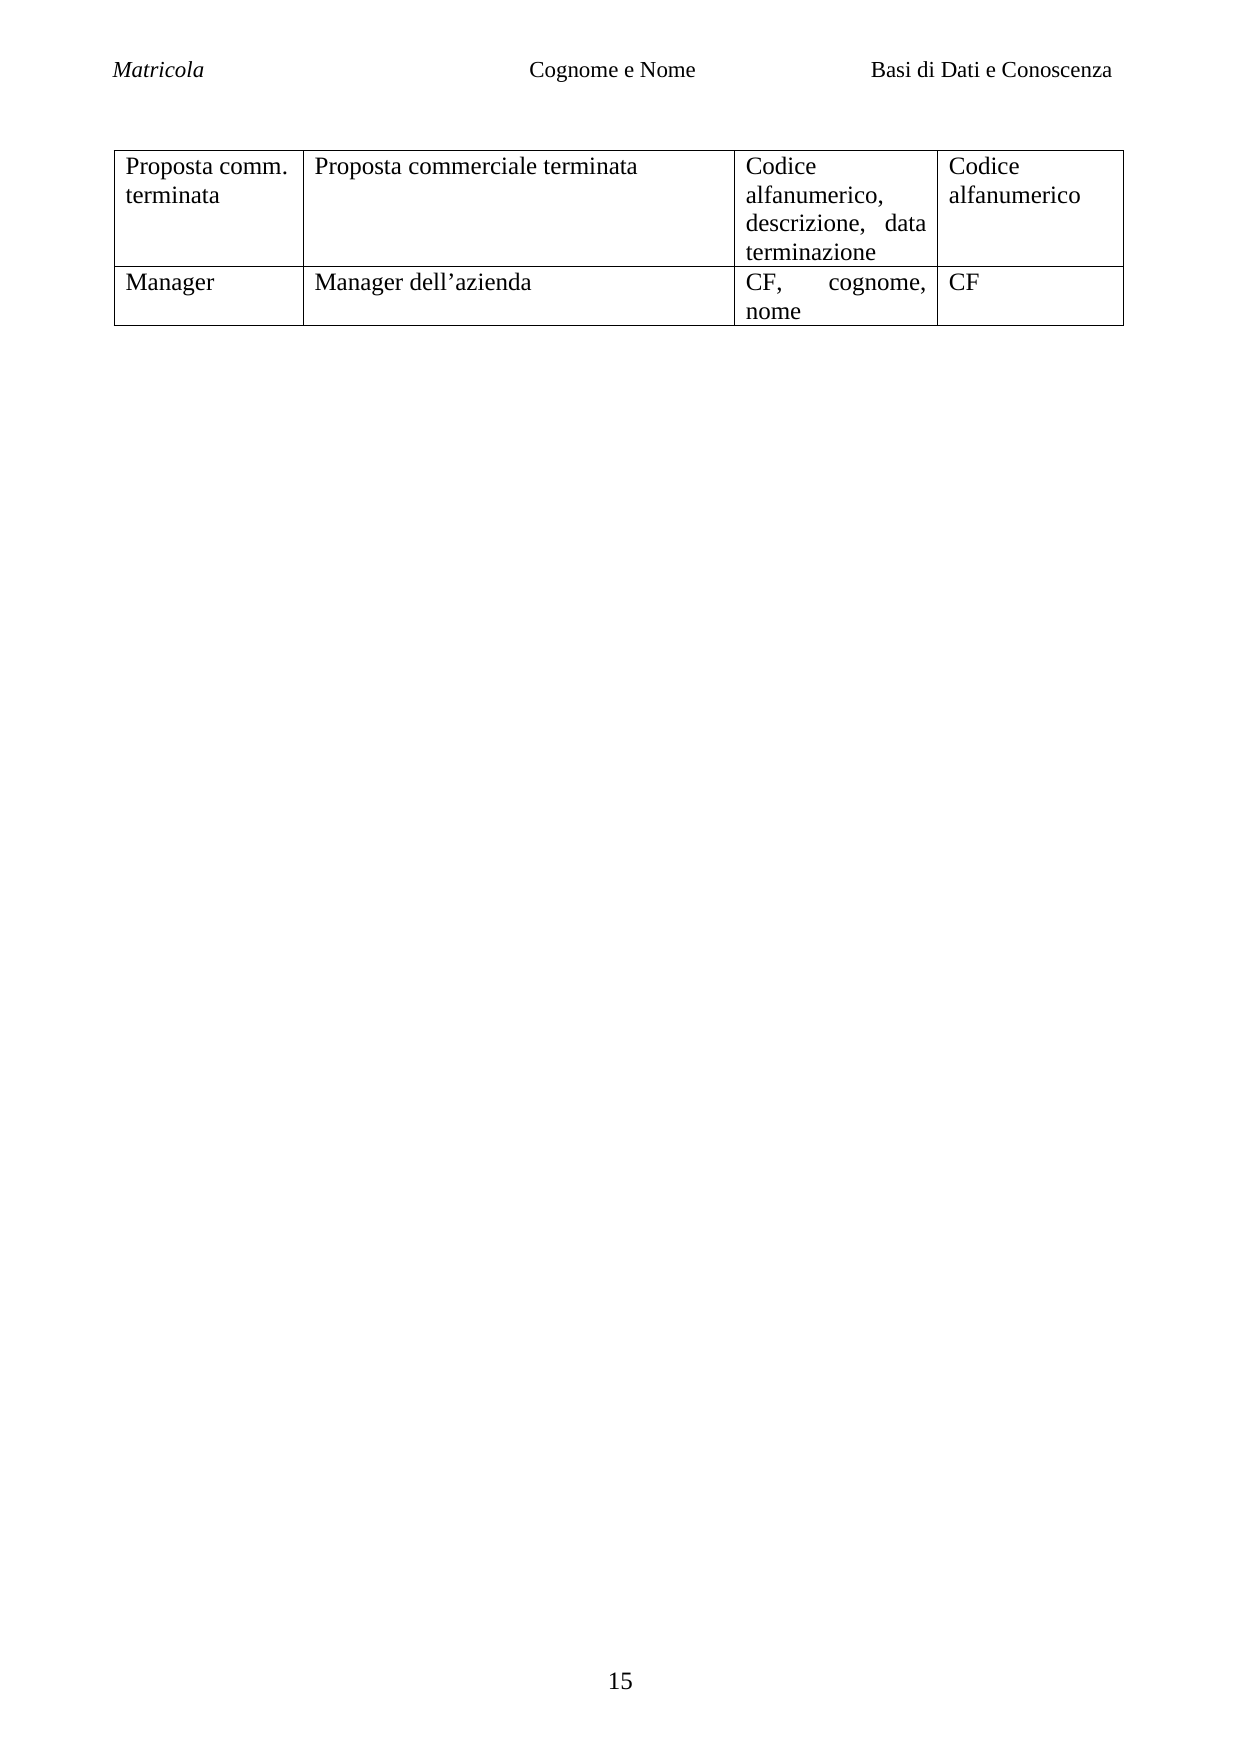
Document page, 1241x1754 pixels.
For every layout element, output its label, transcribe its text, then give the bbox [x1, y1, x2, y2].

table_cell CF, cognome, nome [735, 267, 937, 324]
table_cell Proposta comm. terminata [115, 151, 303, 266]
table_cell Codice alfanumerico [938, 151, 1123, 266]
table_cell Codice alfanumerico, descrizione, data terminazione [735, 151, 937, 266]
table_cell CF [938, 267, 1123, 324]
table_cell Manager [115, 267, 303, 324]
table_cell Manager dell’azienda [304, 267, 734, 324]
table_cell Proposta commerciale terminata [304, 151, 734, 266]
